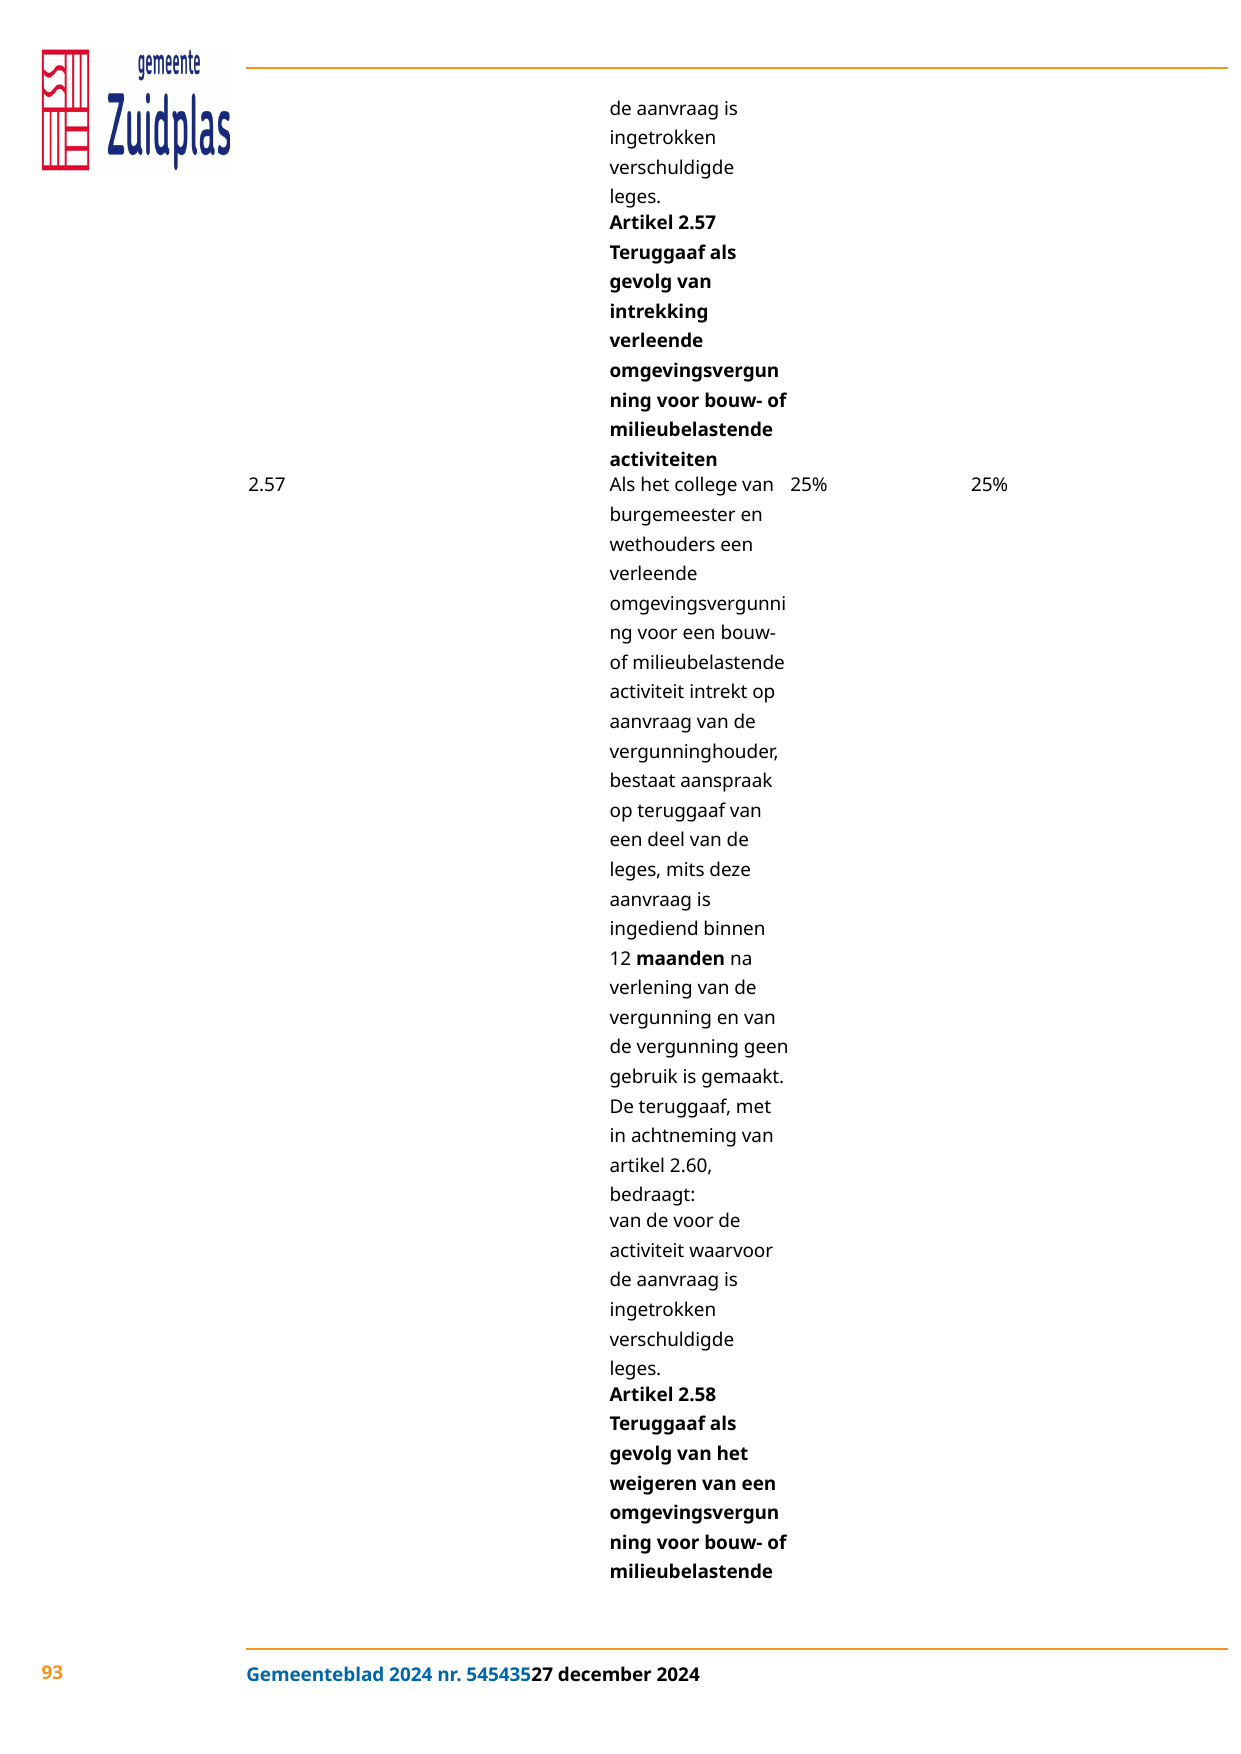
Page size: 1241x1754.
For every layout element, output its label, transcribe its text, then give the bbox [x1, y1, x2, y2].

table_cell [429, 95, 609, 209]
table_cell 2.57 [248, 472, 429, 1207]
table_cell [429, 209, 609, 472]
table_cell [790, 95, 971, 209]
table_cell [429, 1208, 609, 1381]
table_cell [248, 1208, 429, 1381]
table_cell [248, 209, 429, 472]
picture [41, 47, 231, 172]
table_cell 25% [790, 472, 971, 1207]
table_cell [971, 1208, 1152, 1381]
table_cell [790, 1208, 971, 1381]
table_cell [429, 1381, 609, 1584]
table_cell Artikel 2.58 Teruggaaf als gevolg van het weigeren van een omgevingsvergunning voor bouw- of milieubelastende [609, 1381, 790, 1584]
table_cell [971, 209, 1152, 472]
table_cell [248, 95, 429, 209]
table_cell [971, 1381, 1152, 1584]
table_cell [790, 209, 971, 472]
table_cell [971, 95, 1152, 209]
table_cell van de voor de activiteit waarvoor de aanvraag is ingetrokken verschuldigde leges. [609, 1208, 790, 1381]
table_cell Als het college van burgemeester en wethouders een verleende omgevingsvergunning voor een bouw- of milieubelastende activiteit intrekt op aanvraag van de vergunninghouder, bestaat aanspraak op teruggaaf van een deel van de leges, mits deze aanvraag is ingediend binnen 12 maanden na verlening van de vergunning en van de vergunning geen gebruik is gemaakt. De teruggaaf, met in achtneming van artikel 2.60, bedraagt: [609, 472, 790, 1207]
table_cell [790, 1381, 971, 1584]
table_cell [248, 1381, 429, 1584]
table_cell 25% [971, 472, 1152, 1207]
table_cell de aanvraag is ingetrokken verschuldigde leges. [609, 95, 790, 209]
table_cell [429, 472, 609, 1207]
table_cell Artikel 2.57 Teruggaaf als gevolg van intrekking verleende omgevingsvergunning voor bouw- of milieubelastende activiteiten [609, 209, 790, 472]
